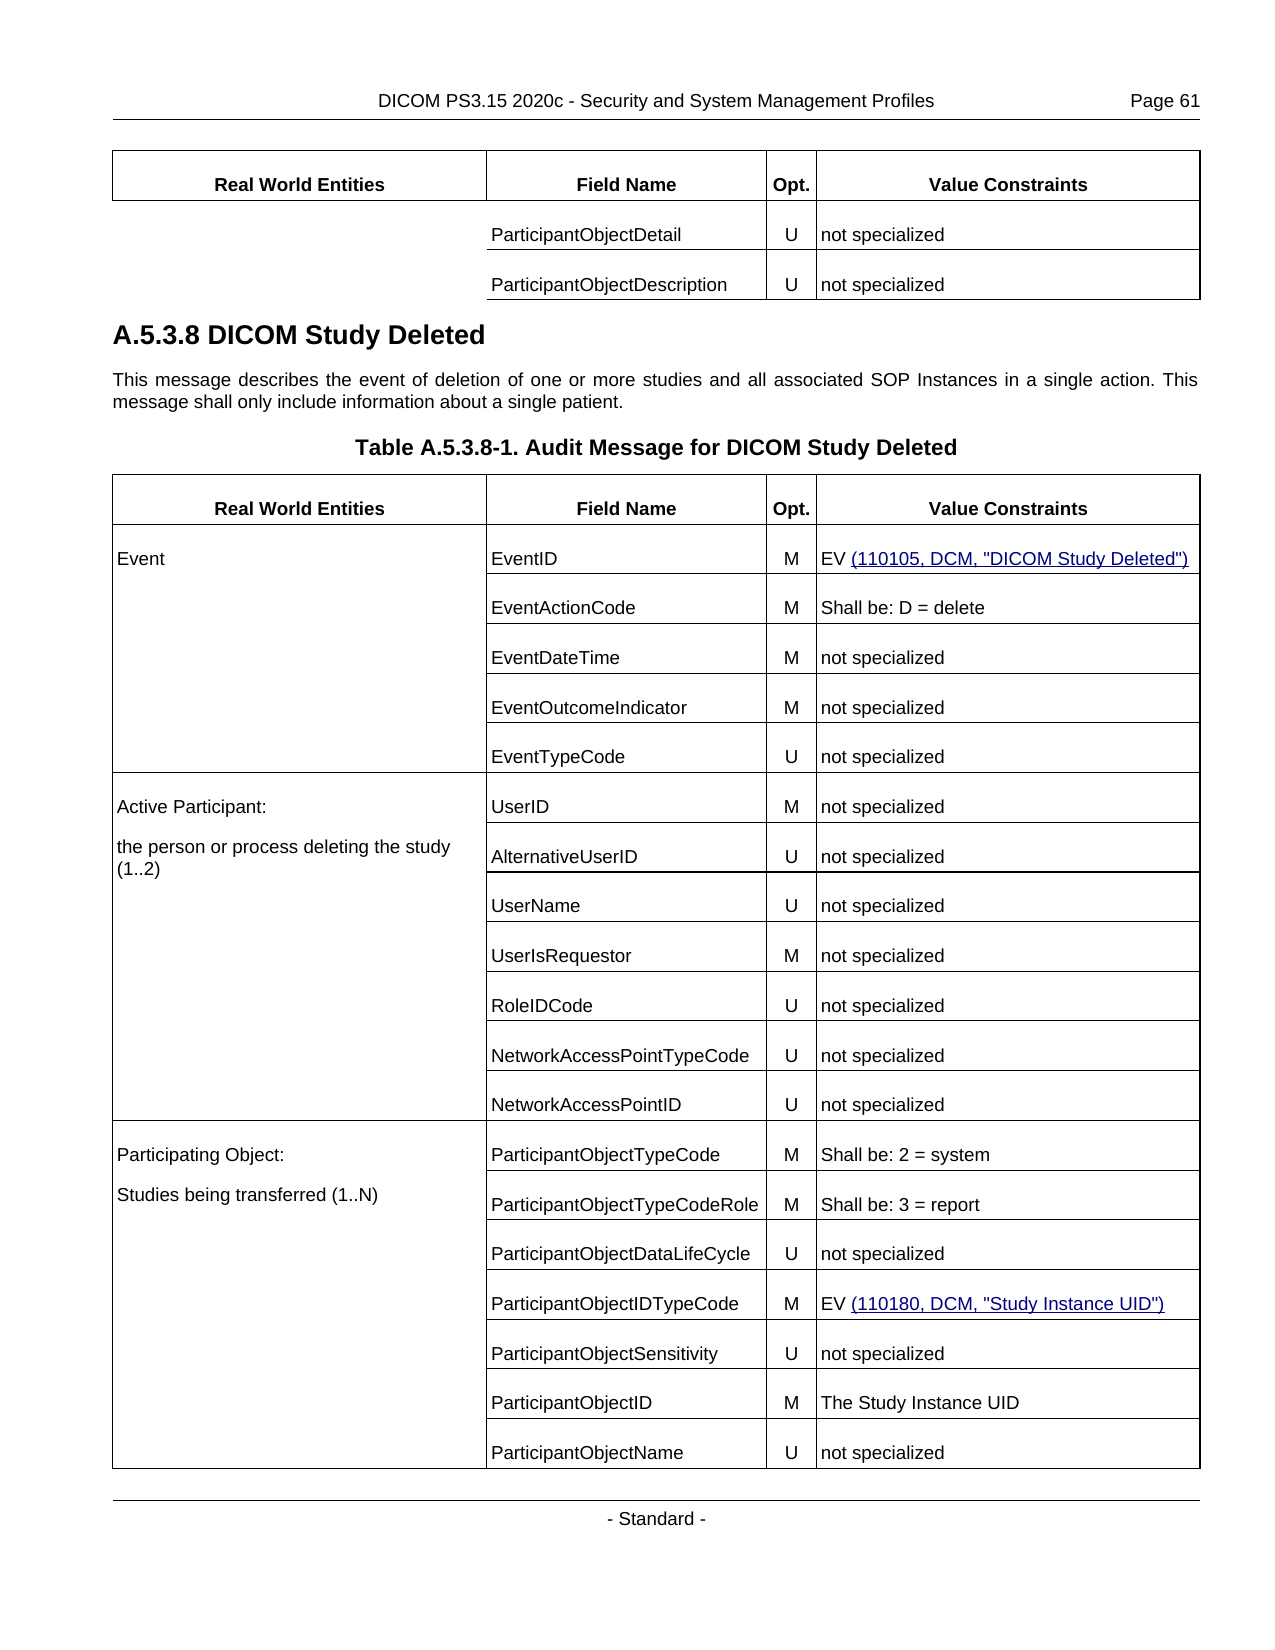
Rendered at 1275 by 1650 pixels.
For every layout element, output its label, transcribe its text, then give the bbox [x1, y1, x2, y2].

table_header Opt. [767, 475, 816, 523]
table_cell not specialized [817, 773, 1199, 822]
text A.5.3.8 DICOM Study Deleted [112, 319, 1200, 350]
table_cell AlternativeUserID [487, 823, 766, 871]
table_cell NetworkAccessPointID [487, 1071, 766, 1120]
table_cell M [767, 1121, 816, 1169]
table_cell U [767, 972, 816, 1020]
table_cell not specialized [817, 823, 1199, 871]
table_cell M [767, 1270, 816, 1318]
table_cell EV (110105, DCM, "DICOM Study Deleted") [817, 525, 1199, 573]
table_cell M [767, 624, 816, 673]
table_cell M [767, 525, 816, 573]
table_cell ParticipantObjectDataLifeCycle [487, 1220, 766, 1269]
table_cell ParticipantObjectID [487, 1369, 766, 1418]
table_cell not specialized [817, 250, 1199, 299]
table_cell EventDateTime [487, 624, 766, 673]
table_cell EventActionCode [487, 574, 766, 623]
table_header Field Name [487, 151, 766, 200]
table_header Value Constraints [817, 475, 1199, 523]
table_header Field Name [487, 475, 766, 523]
table_cell Shall be: D = delete [817, 574, 1199, 623]
table_cell U [767, 1419, 816, 1468]
table_cell U [767, 723, 816, 772]
table_cell not specialized [817, 624, 1199, 673]
table_cell ParticipantObjectTypeCodeRole [487, 1171, 766, 1219]
table_cell M [767, 574, 816, 623]
table_header Value Constraints [817, 151, 1199, 200]
table_cell M [767, 773, 816, 822]
text This message describes the event of deletion of one or more studies and all associated SOP Instances in a single action. This message shall only include information about a single patient. [112, 369, 1200, 412]
table_cell ParticipantObjectSensitivity [487, 1320, 766, 1368]
table_cell Active Participant: the person or process deleting the study (1..2) [113, 773, 486, 1120]
text Table A.5.3.8-1. Audit Message for DICOM Study Deleted [112, 434, 1200, 460]
table_cell U [767, 250, 816, 299]
table_cell ParticipantObjectName [487, 1419, 766, 1468]
table_cell ParticipantObjectTypeCode [487, 1121, 766, 1169]
table_cell not specialized [817, 201, 1199, 249]
table_cell EventTypeCode [487, 723, 766, 772]
table_cell not specialized [817, 1320, 1199, 1368]
table_cell U [767, 1220, 816, 1269]
table_cell not specialized [817, 922, 1199, 971]
table_cell not specialized [817, 873, 1199, 921]
table_cell U [767, 823, 816, 871]
table_cell M [767, 1369, 816, 1418]
table_cell U [767, 1320, 816, 1368]
table_cell U [767, 1071, 816, 1120]
table_cell UserIsRequestor [487, 922, 766, 971]
table_cell U [767, 1021, 816, 1070]
table_cell EventID [487, 525, 766, 573]
table_cell EventOutcomeIndicator [487, 674, 766, 722]
table_cell M [767, 922, 816, 971]
table_cell RoleIDCode [487, 972, 766, 1020]
table_cell U [767, 201, 816, 249]
table_cell ParticipantObjectDescription [487, 250, 766, 299]
table_cell not specialized [817, 1021, 1199, 1070]
table_cell not specialized [817, 1419, 1199, 1468]
table_header Real World Entities [113, 475, 486, 523]
table_cell The Study Instance UID [817, 1369, 1199, 1418]
table_header Opt. [767, 151, 816, 200]
table_cell M [767, 1171, 816, 1219]
table_cell Participating Object: Studies being transferred (1..N) [113, 1121, 486, 1468]
table_cell Shall be: 3 = report [817, 1171, 1199, 1219]
table_cell not specialized [817, 674, 1199, 722]
table_cell ParticipantObjectIDTypeCode [487, 1270, 766, 1318]
table_cell EV (110180, DCM, "Study Instance UID") [817, 1270, 1199, 1318]
table_cell UserName [487, 873, 766, 921]
table_cell not specialized [817, 1220, 1199, 1269]
table_cell U [767, 873, 816, 921]
table_cell ParticipantObjectDetail [487, 201, 766, 249]
table_cell Event [113, 525, 486, 772]
table_cell UserID [487, 773, 766, 822]
table_cell M [767, 674, 816, 722]
table_cell not specialized [817, 972, 1199, 1020]
table_cell not specialized [817, 723, 1199, 772]
table_cell NetworkAccessPointTypeCode [487, 1021, 766, 1070]
table_cell Shall be: 2 = system [817, 1121, 1199, 1169]
table_header Real World Entities [113, 151, 486, 200]
table_cell not specialized [817, 1071, 1199, 1120]
